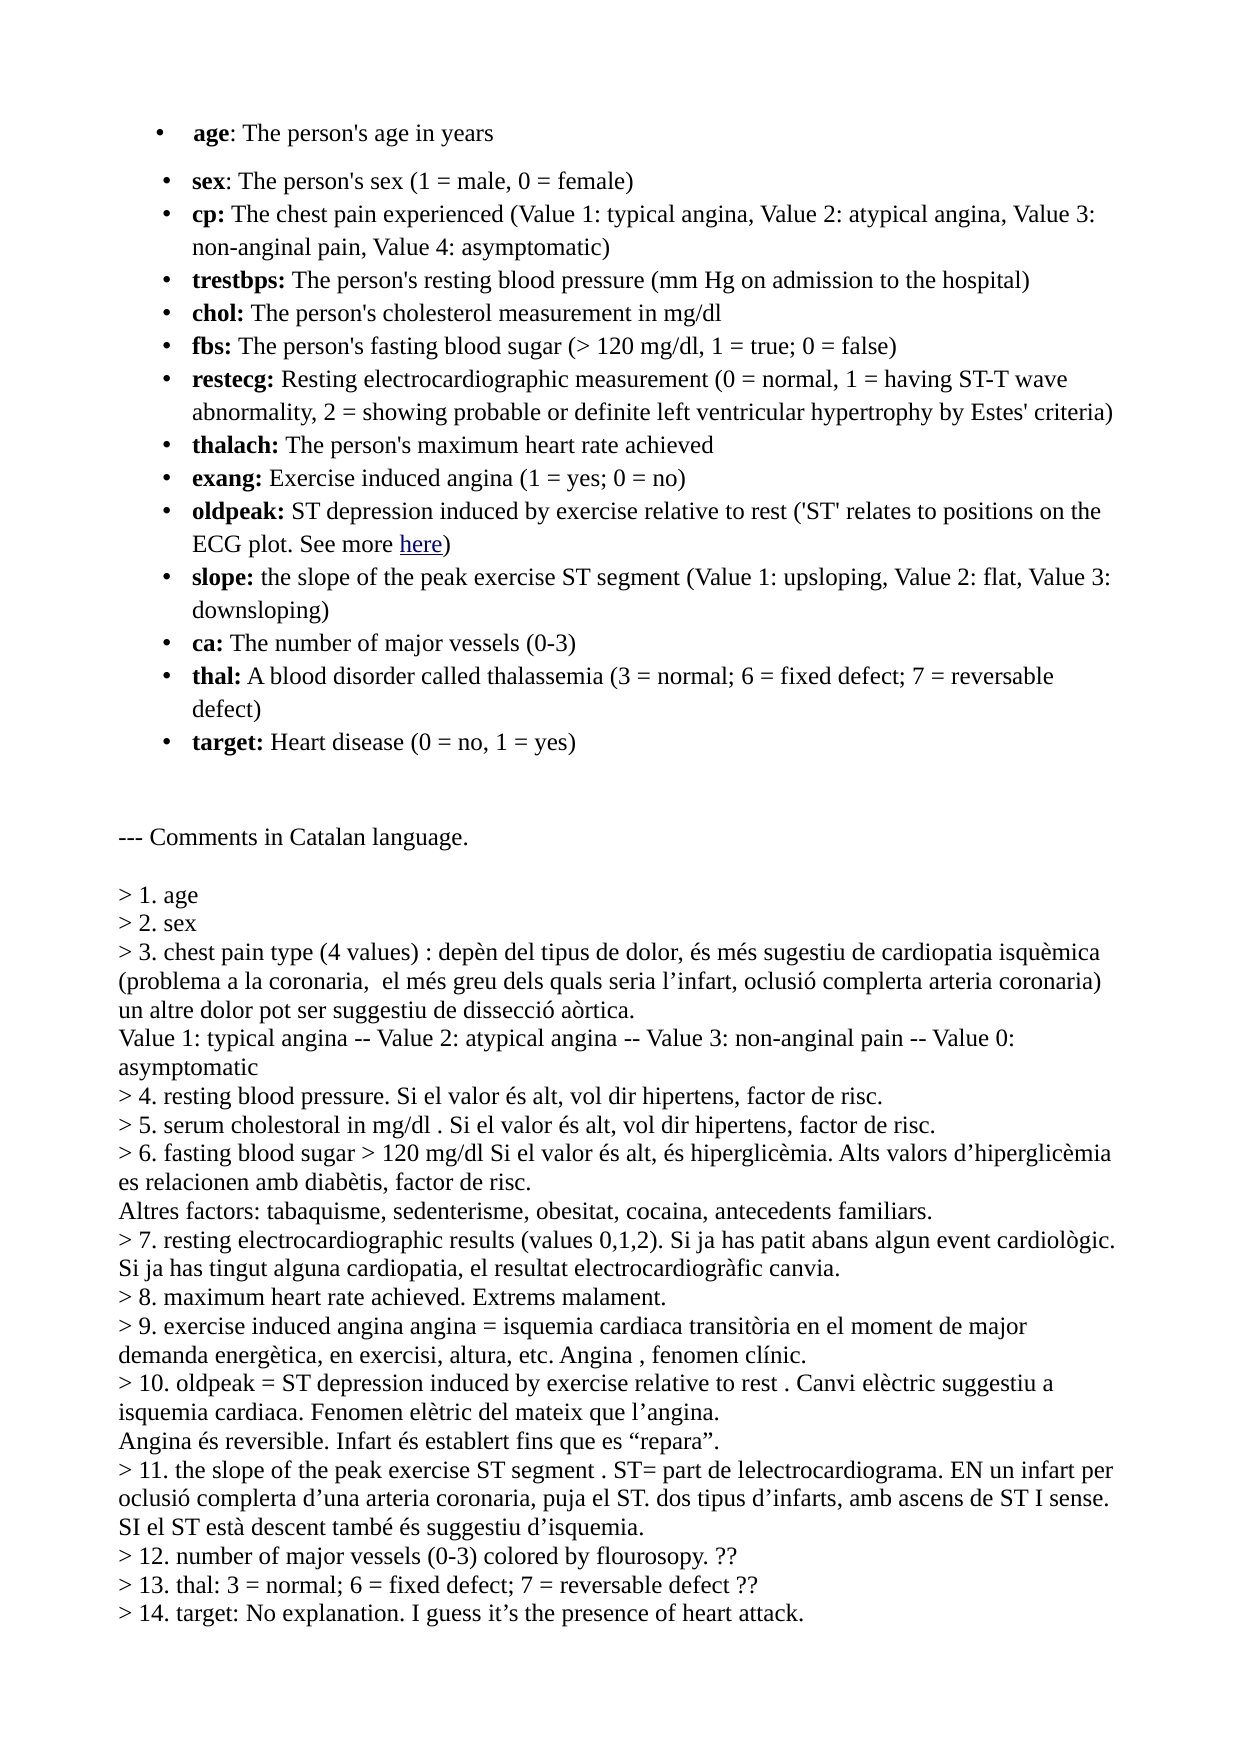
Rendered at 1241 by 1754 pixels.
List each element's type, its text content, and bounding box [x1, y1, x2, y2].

list cp: The chest pain experienced (Value 1: typical angina, Value 2: atypical angina, Value 3: non-anginal pain, Value 4: asymptomatic) [162, 199, 1122, 261]
list restecg: Resting electrocardiographic measurement (0 = normal, 1 = having ST-T wave abnormality, 2 = showing probable or definite left ventricular hypertrophy by Estes' criteria) [162, 364, 1122, 426]
text Value 1: typical angina -- Value 2: atypical angina -- Value 3: non-anginal pain -- Value 0: asymptomatic > 4. resting blood pressure. Si el valor és alt, vol dir hipertens, factor de risc. > 5. serum cholestoral in mg/dl . Si el valor és alt, vol dir hipertens, factor de risc. > 6. fasting blood sugar > 120 mg/dl Si el valor és alt, és hiperglicèmia. Alts valors d’hiperglicèmia es relacionen amb diabètis, factor de risc. [118, 1023, 1122, 1196]
list target: Heart disease (0 = no, 1 = yes) [162, 727, 1122, 756]
list chol: The person's cholesterol measurement in mg/dl [162, 298, 1122, 327]
list thalach: The person's maximum heart rate achieved [162, 430, 1122, 459]
list thal: A blood disorder called thalassemia (3 = normal; 6 = fixed defect; 7 = reversable defect) [162, 661, 1122, 723]
text > 14. target: No explanation. I guess it’s the presence of heart attack. [118, 1598, 1122, 1627]
list ca: The number of major vessels (0-3) [162, 628, 1122, 657]
list slope: the slope of the peak exercise ST segment (Value 1: upsloping, Value 2: flat, Value 3: downsloping) [162, 562, 1122, 624]
text Altres factors: tabaquisme, sedenterisme, obesitat, cocaina, antecedents familiars. > 7. resting electrocardiographic results (values 0,1,2). Si ja has patit abans algun event cardiològic. Si ja has tingut alguna cardiopatia, el resultat electrocardiogràfic canvia. > 8. maximum heart rate achieved. Extrems malament. > 9. exercise induced angina angina = isquemia cardiaca transitòria en el moment de major demanda energètica, en exercisi, altura, etc. Angina , fenomen clínic. > 10. oldpeak = ST depression induced by exercise relative to rest . Canvi elèctric suggestiu a isquemia cardiaca. Fenomen elètric del mateix que l’angina. [118, 1196, 1122, 1426]
text --- Comments in Catalan language. [118, 822, 1122, 851]
text un altre dolor pot ser suggestiu de dissecció aòrtica. [118, 995, 1122, 1023]
list fbs: The person's fasting blood sugar (> 120 mg/dl, 1 = true; 0 = false) [162, 331, 1122, 359]
text > 1. age > 2. sex > 3. chest pain type (4 values) : depèn del tipus de dolor, és més sugestiu de cardiopatia isquèmica (problema a la coronaria, el més greu dels quals seria l’infart, oclusió complerta arteria coronaria) [118, 880, 1122, 995]
list oldpeak: ST depression induced by exercise relative to rest ('ST' relates to positions on the ECG plot. See more here) [162, 496, 1122, 558]
list sex: The person's sex (1 = male, 0 = female) [162, 166, 1122, 194]
list trestbps: The person's resting blood pressure (mm Hg on admission to the hospital) [162, 265, 1122, 293]
text Angina és reversible. Infart és establert fins que es “repara”. > 11. the slope of the peak exercise ST segment . ST= part de lelectrocardiograma. EN un infart per oclusió complerta d’una arteria coronaria, puja el ST. dos tipus d’infarts, amb ascens de ST I sense. SI el ST està descent també és suggestiu d’isquemia. > 12. number of major vessels (0-3) colored by flourosopy. ?? > 13. thal: 3 = normal; 6 = fixed defect; 7 = reversable defect ?? [118, 1426, 1122, 1598]
list exang: Exercise induced angina (1 = yes; 0 = no) [162, 463, 1122, 492]
list age: The person's age in years [156, 118, 1122, 147]
